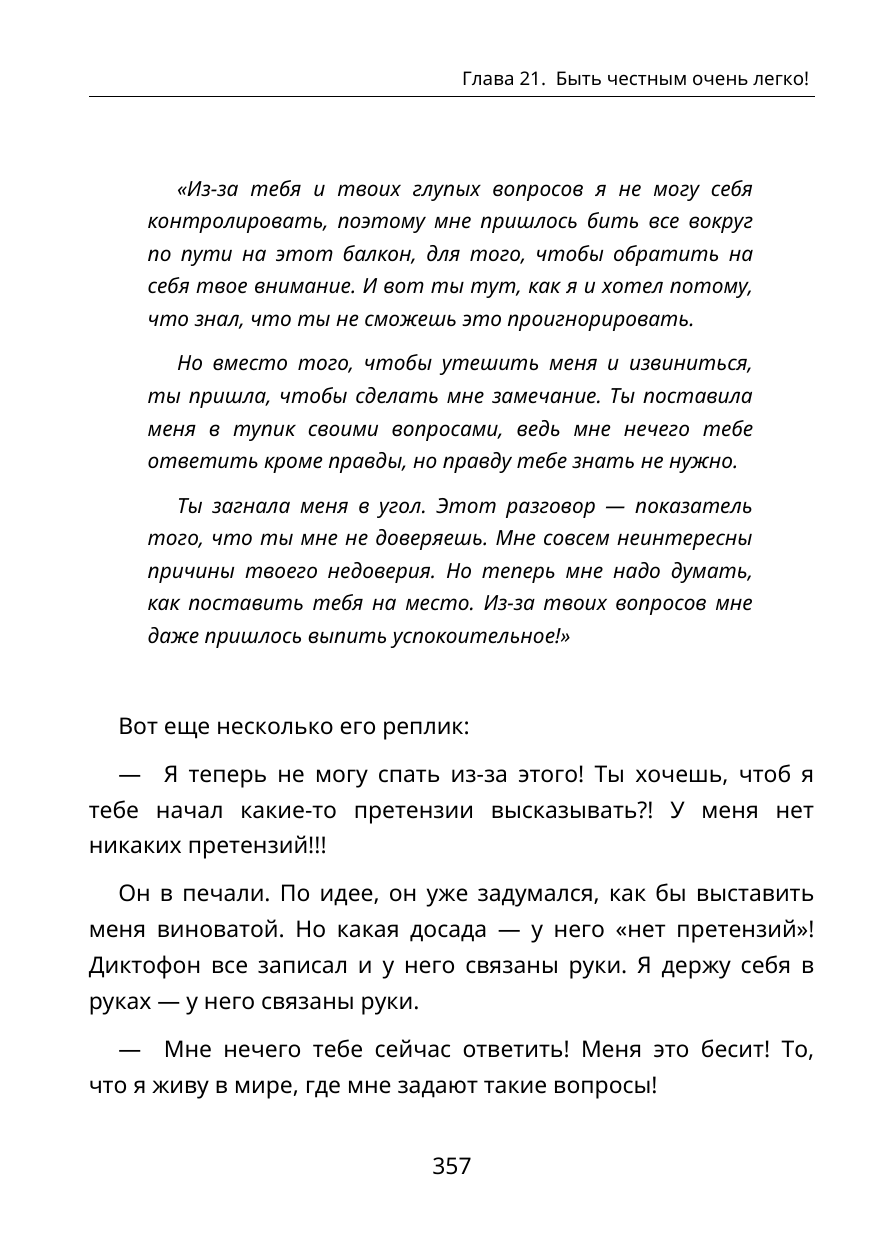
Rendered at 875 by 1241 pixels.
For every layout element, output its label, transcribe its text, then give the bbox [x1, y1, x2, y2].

text «Из-за тебя и твоих глупых вопросов я не могу себя контролировать, поэтому мне пришлось бить все вокруг по пути на этот балкон, для того, чтобы обратить на себя твое внимание. И вот ты тут, как я и хотел потому, что знал, что ты не сможешь это проигнорировать. [147, 174, 756, 333]
text Вот еще несколько его реплик: [88, 710, 815, 741]
text Он в печали. По идее, он уже задумался, как бы выставить меня виноватой. Но какая досада — у него «нет претензий»! Диктофон все записал и у него связаны руки. Я держу себя в руках — у него связаны руки. [88, 877, 815, 1016]
text Ты загнала меня в угол. Этот разговор — показатель того, что ты мне не доверяешь. Мне совсем неинтересны причины твоего недоверия. Но теперь мне надо думать, как поставить тебя на место. Из-за твоих вопросов мне даже пришлось выпить успокоительное!» [147, 491, 756, 649]
list Я теперь не могу спать из-за этого! Ты хочешь, чтоб я тебе начал какие-то претензии высказывать?! У меня нет никаких претензий!!! [88, 758, 815, 861]
text Но вместо того, чтобы утешить меня и извиниться, ты пришла, чтобы сделать мне замечание. Ты поставила меня в тупик своими вопросами, ведь мне нечего тебе ответить кроме правды, но правду тебе знать не нужно. [147, 348, 756, 475]
list Мне нечего тебе сейчас ответить! Меня это бесит! То, что я живу в мире, где мне задают такие вопросы! [88, 1033, 815, 1100]
